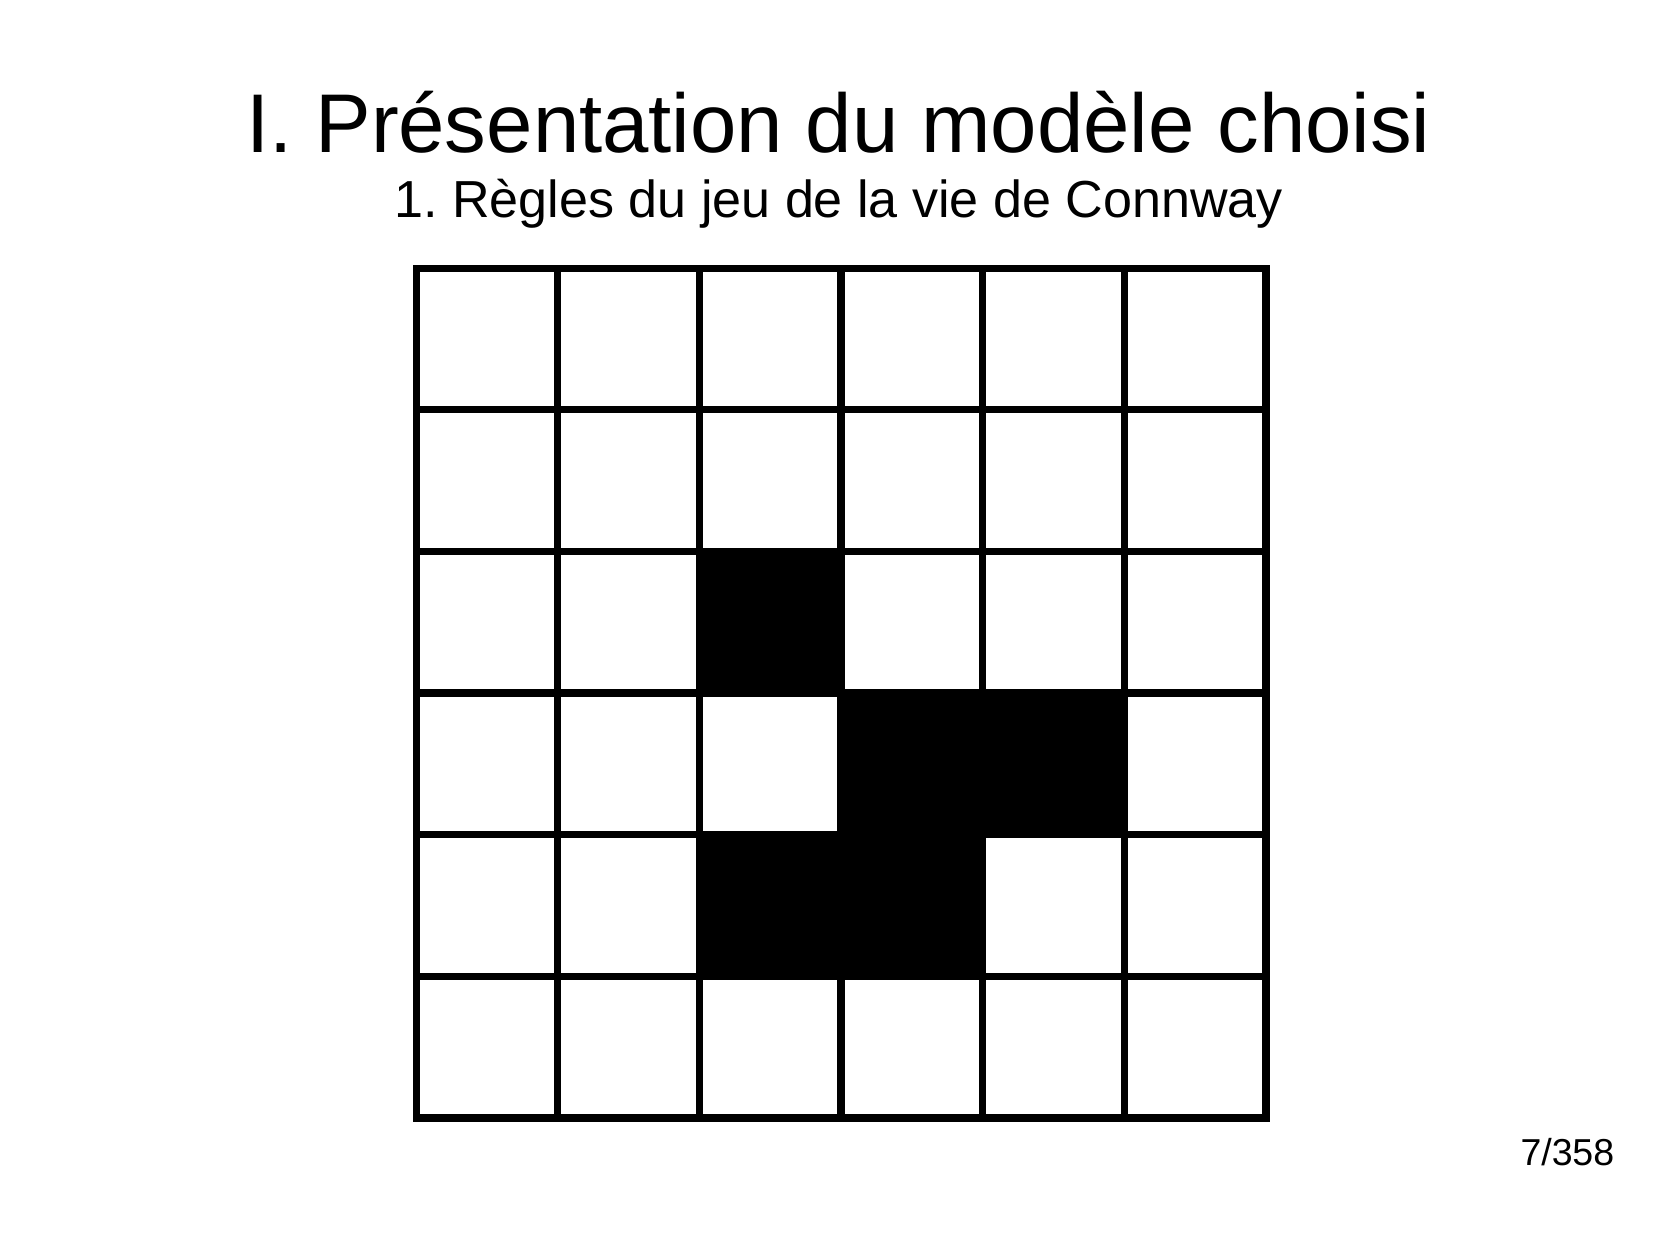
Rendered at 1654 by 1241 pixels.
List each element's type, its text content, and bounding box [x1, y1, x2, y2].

picture [413, 265, 1270, 1123]
text_box <number>/358 [1505, 1124, 1654, 1182]
title I. Présentation du modèle choisi 1. Règles du jeu de la vie de Connway [82, 49, 1595, 257]
